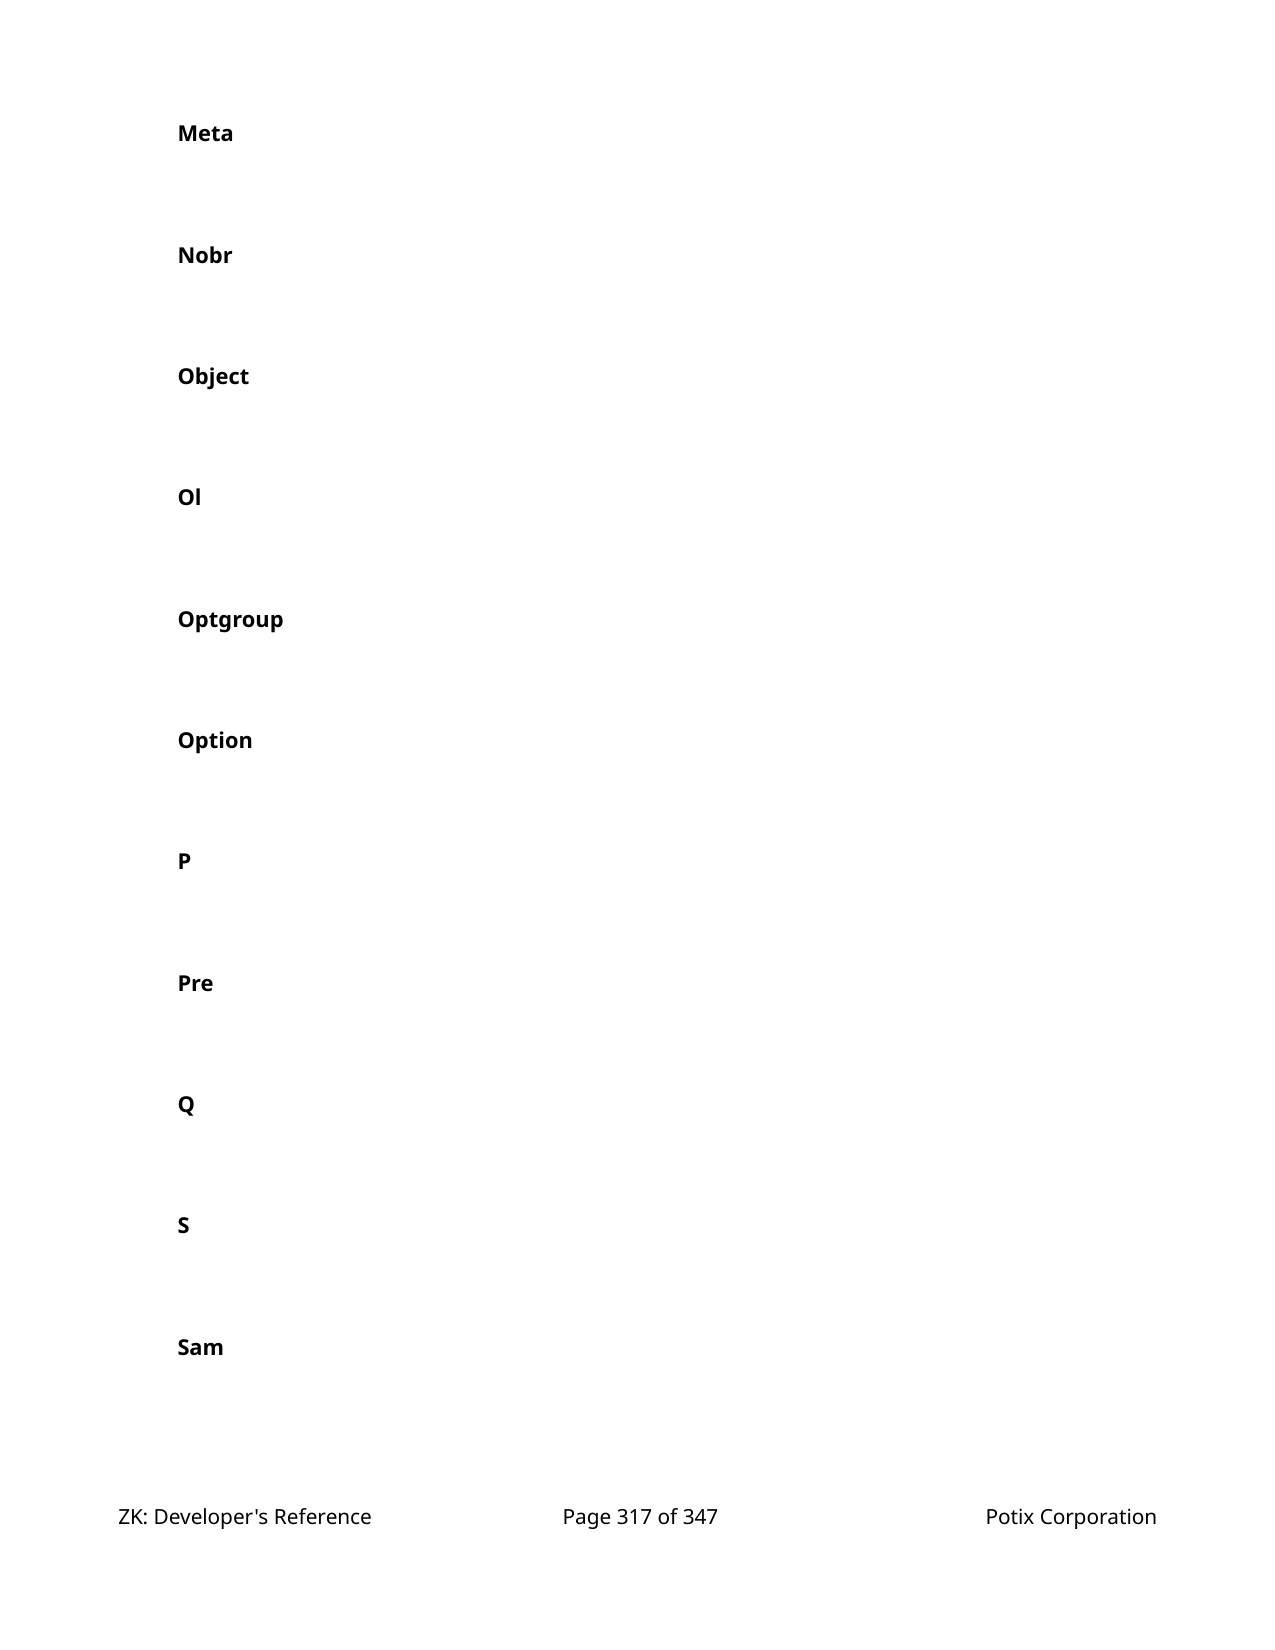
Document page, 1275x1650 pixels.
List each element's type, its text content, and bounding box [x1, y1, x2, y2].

subtitle Sam [177, 1332, 1157, 1362]
subtitle Ol [177, 482, 1157, 512]
subtitle Meta [177, 118, 1157, 148]
subtitle Optgroup [177, 603, 1157, 633]
subtitle P [177, 846, 1157, 876]
subtitle S [177, 1210, 1157, 1240]
subtitle Option [177, 725, 1157, 755]
subtitle Nobr [177, 239, 1157, 269]
subtitle Pre [177, 968, 1157, 998]
subtitle Object [177, 361, 1157, 391]
subtitle Q [177, 1089, 1157, 1119]
